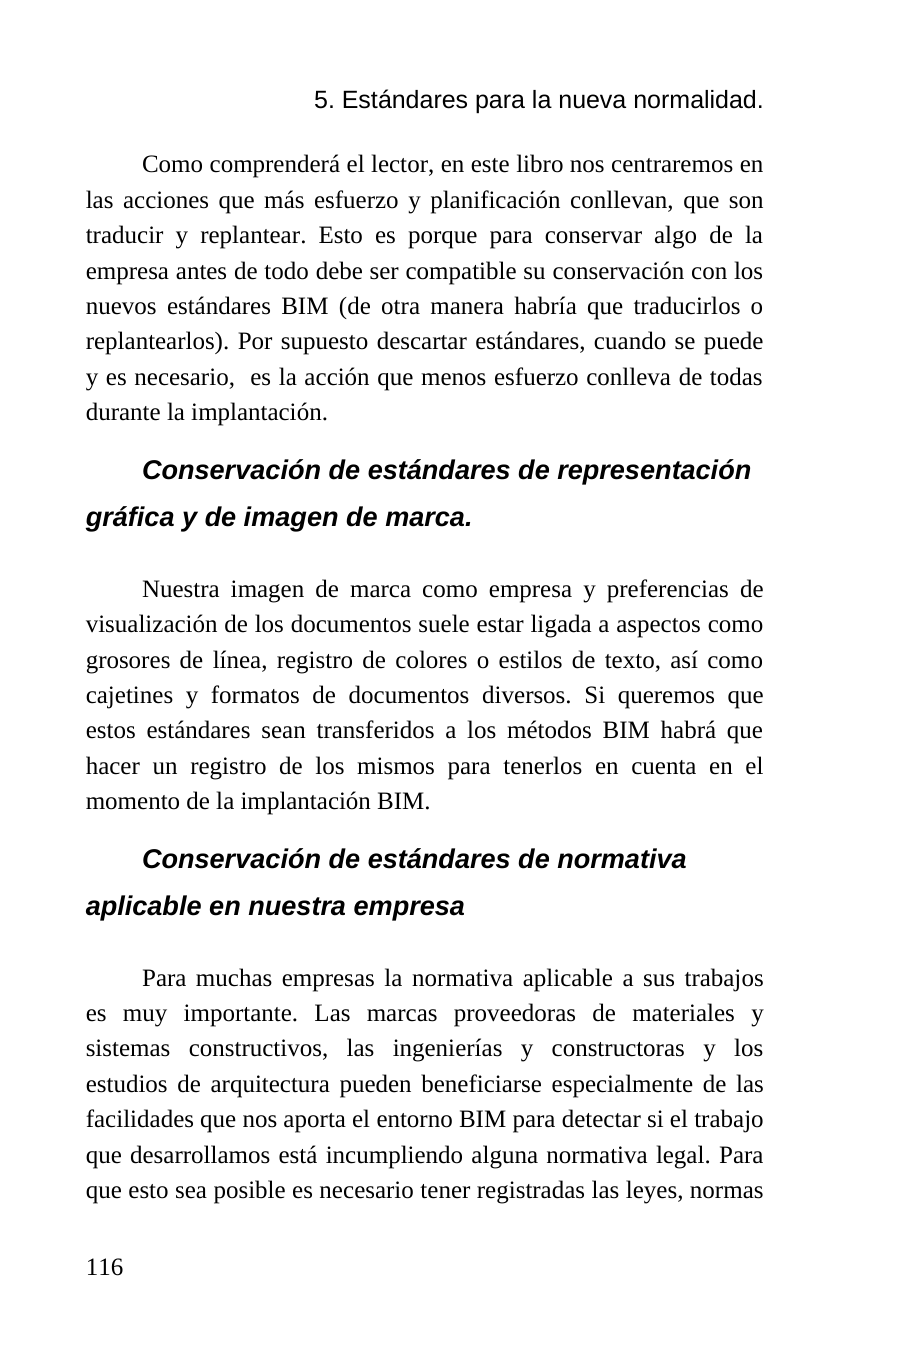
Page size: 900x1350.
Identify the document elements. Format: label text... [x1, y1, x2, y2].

subtitle Conservación de estándares de normativa aplicable en nuestra empresa [86, 843, 764, 921]
text Para muchas empresas la normativa aplicable a sus trabajos es muy importante. Las marcas proveedoras de materiales y sistemas constructivos, las ingenierías y constructoras y los estudios de arquitectura pueden beneficiarse especialmente de las facilidades que nos aporta el entorno BIM para detectar si el trabajo que desarrollamos está incumpliendo alguna normativa legal. Para que esto sea posible es necesario tener registradas las leyes, normas [86, 958, 764, 1206]
subtitle Conservación de estándares de representación gráfica y de imagen de marca. [86, 454, 764, 533]
text Como comprenderá el lector, en este libro nos centraremos en las acciones que más esfuerzo y planificación conllevan, que son traducir y replantear. Esto es porque para conservar algo de la empresa antes de todo debe ser compatible su conservación con los nuevos estándares BIM (de otra manera habría que traducirlos o replantearlos). Por supuesto descartar estándares, cuando se puede y es necesario, es la acción que menos esfuerzo conlleva de todas durante la implantación. [86, 144, 764, 428]
text Nuestra imagen de marca como empresa y preferencias de visualización de los documentos suele estar ligada a aspectos como grosores de línea, registro de colores o estilos de texto, así como cajetines y formatos de documentos diversos. Si queremos que estos estándares sean transferidos a los métodos BIM habrá que hacer un registro de los mismos para tenerlos en cuenta en el momento de la implantación BIM. [86, 569, 764, 817]
